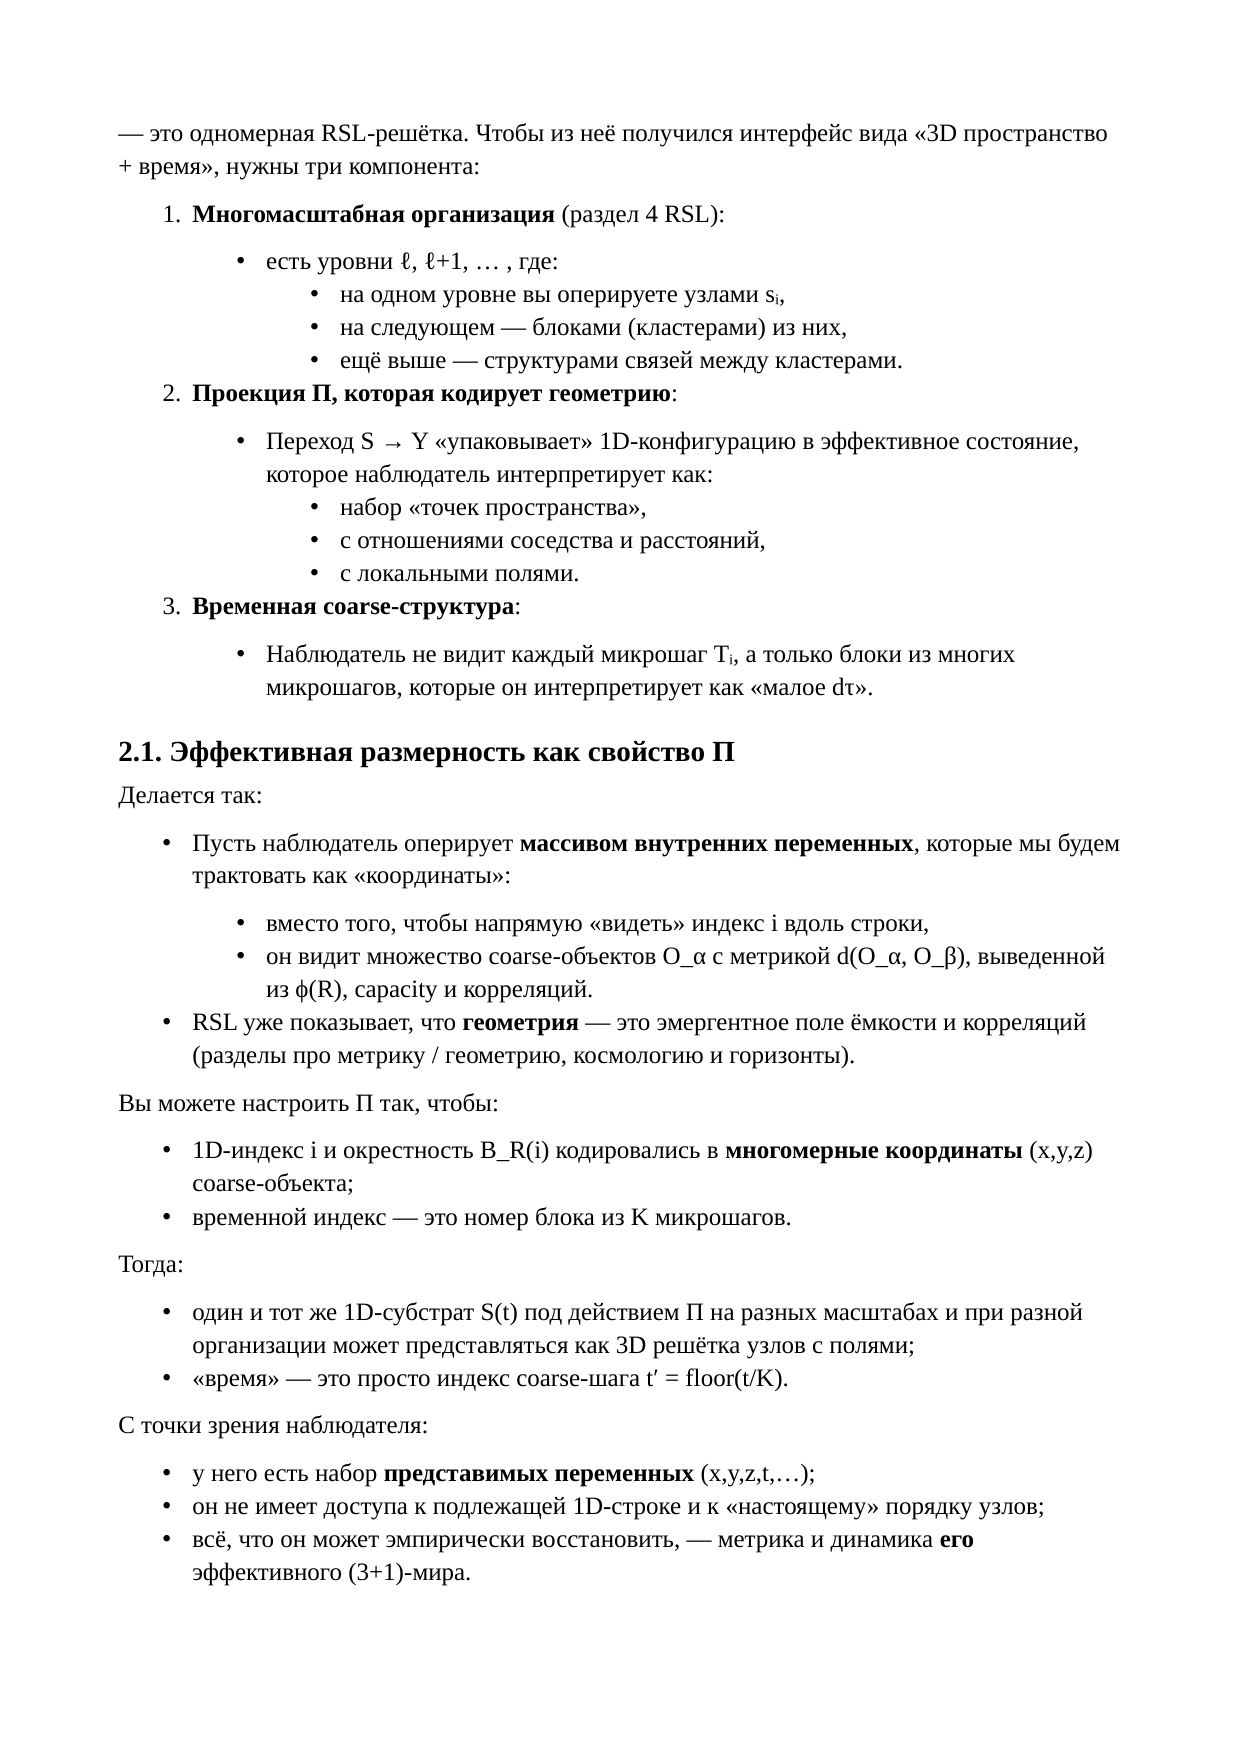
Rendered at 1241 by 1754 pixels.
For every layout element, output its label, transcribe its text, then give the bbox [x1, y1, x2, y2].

subtitle 2.1. Эффективная размерность как свойство Π [118, 734, 1122, 767]
list RSL уже показывает, что геометрия — это эмергентное поле ёмкости и корреляций (разделы про метрику / геометрию, космологию и горизонты). [162, 1007, 1122, 1069]
text С точки зрения наблюдателя: [118, 1410, 1122, 1439]
list с локальными полями. [310, 558, 1122, 587]
list ещё выше — структурами связей между кластерами. [310, 345, 1122, 374]
list есть уровни ℓ, ℓ+1, … , где: [236, 246, 1122, 275]
list Пусть наблюдатель оперирует массивом внутренних переменных, которые мы будем трактовать как «координаты»: [162, 828, 1122, 889]
list Многомасштабная организация (раздел 4 RSL): [162, 199, 1122, 227]
list он не имеет доступа к подлежащей 1D‑строке и к «настоящему» порядку узлов; [162, 1491, 1122, 1520]
list на одном уровне вы оперируете узлами sᵢ, [310, 279, 1122, 308]
list вместо того, чтобы напрямую «видеть» индекс i вдоль строки, [236, 908, 1122, 937]
list временной индекс — это номер блока из K микрошагов. [162, 1202, 1122, 1230]
list всё, что он может эмпирически восстановить, — метрика и динамика его эффективного (3+1)‑мира. [162, 1524, 1122, 1586]
list Проекция Π, которая кодирует геометрию: [162, 378, 1122, 407]
list с отношениями соседства и расстояний, [310, 525, 1122, 554]
list набор «точек пространства», [310, 492, 1122, 521]
text Тогда: [118, 1249, 1122, 1278]
list «время» — это просто индекс coarse‑шага t′ = floor(t/K). [162, 1363, 1122, 1392]
list один и тот же 1D‑субстрат S(t) под действием Π на разных масштабах и при разной организации может представляться как 3D решётка узлов с полями; [162, 1297, 1122, 1358]
list он видит множество coarse‑объектов O_α с метрикой d(O_α, O_β), выведенной из ϕ(R), capacity и корреляций. [236, 941, 1122, 1003]
list 1D‑индекс i и окрестность B_R(i) кодировались в многомерные координаты (x,y,z) coarse‑объекта; [162, 1136, 1122, 1197]
list Переход S → Y «упаковывает» 1D‑конфигурацию в эффективное состояние, которое наблюдатель интерпретирует как: [236, 426, 1122, 488]
text Вы можете настроить Π так, чтобы: [118, 1088, 1122, 1117]
list Наблюдатель не видит каждый микрошаг Tᵢ, а только блоки из многих микрошагов, которые он интерпретирует как «малое dτ». [236, 639, 1122, 701]
list на следующем — блоками (кластерами) из них, [310, 312, 1122, 341]
text Делается так: [118, 780, 1122, 809]
list Временная coarse‑структура: [162, 591, 1122, 620]
text — это одномерная RSL‑решётка. Чтобы из неё получился интерфейс вида «3D пространство + время», нужны три компонента: [118, 118, 1122, 180]
list у него есть набор представимых переменных (x,y,z,t,…); [162, 1458, 1122, 1487]
